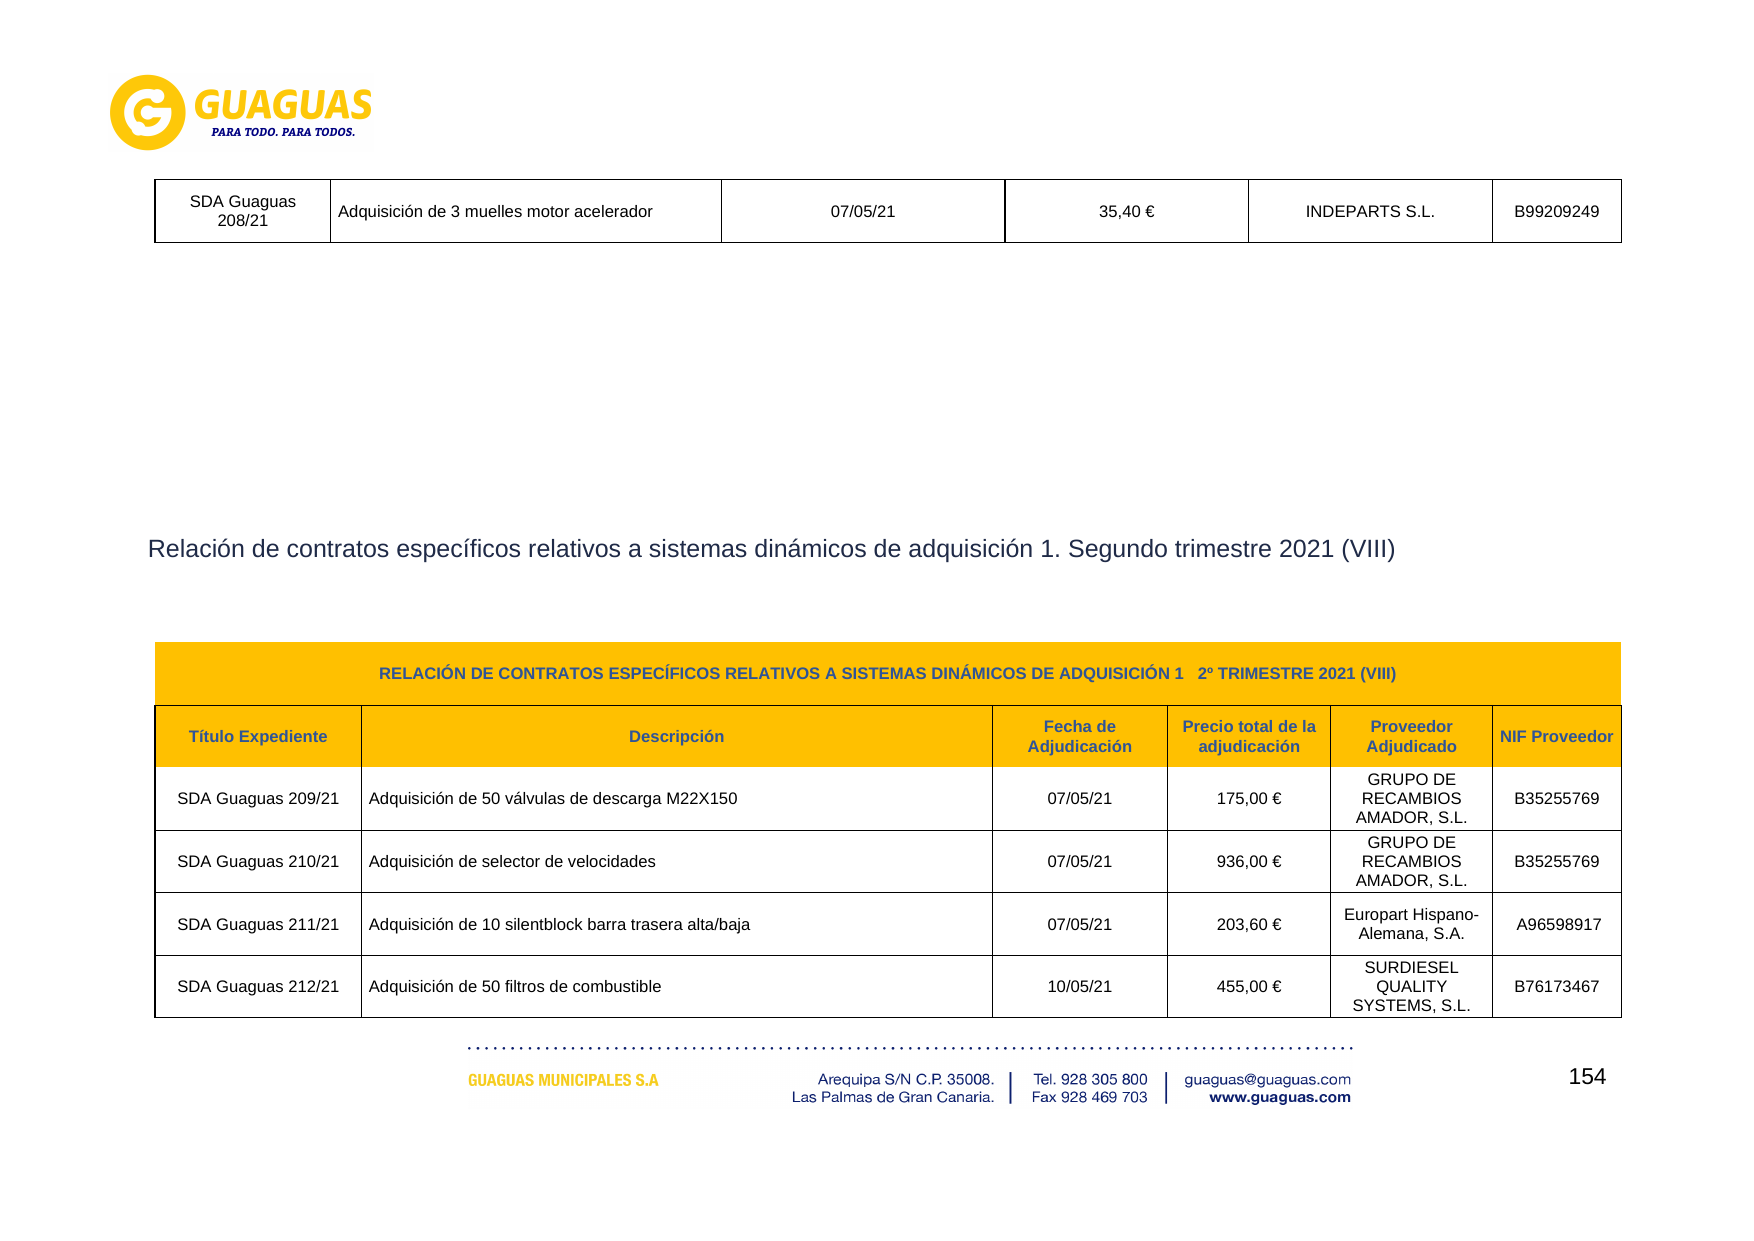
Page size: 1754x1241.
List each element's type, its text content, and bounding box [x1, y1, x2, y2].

table_cell Fecha de Adjudicación [993, 706, 1167, 767]
table_cell B99209249 [1493, 180, 1621, 242]
table_cell Descripción [362, 706, 992, 767]
table_cell Adquisición de 50 filtros de combustible [362, 956, 992, 1017]
table_cell Adquisición de 10 silentblock barra trasera alta/baja [362, 893, 992, 955]
table_cell 35,40 € [1006, 180, 1248, 242]
table_cell Título Expediente [156, 706, 361, 767]
table_cell Adquisición de selector de velocidades [362, 831, 992, 892]
table_cell SDA Guaguas 208/21 [156, 180, 330, 242]
table_cell SDA Guaguas 212/21 [156, 956, 361, 1017]
table_header RELACIÓN DE CONTRATOS ESPECÍFICOS RELATIVOS A SISTEMAS DINÁMICOS DE ADQUISICIÓN 1 2º TRIMESTRE 2021 (VIII) [155, 642, 1621, 705]
table_cell Adquisición de 3 muelles motor acelerador [331, 180, 721, 242]
table_cell Proveedor Adjudicado [1331, 706, 1492, 767]
table_cell 455,00 € [1168, 956, 1330, 1017]
table_cell Adquisición de 50 válvulas de descarga M22X150 [362, 767, 992, 830]
table_cell SDA Guaguas 210/21 [156, 831, 361, 892]
table_cell B76173467 [1493, 956, 1621, 1017]
table_cell 07/05/21 [993, 831, 1167, 892]
table_cell SDA Guaguas 211/21 [156, 893, 361, 955]
table_cell A96598917 [1493, 893, 1621, 955]
table_cell 203,60 € [1168, 893, 1330, 955]
table_cell B35255769 [1493, 767, 1621, 830]
table_cell GRUPO DE RECAMBIOS AMADOR, S.L. [1331, 831, 1492, 892]
table_cell 07/05/21 [722, 180, 1004, 242]
table_cell NIF Proveedor [1493, 706, 1621, 767]
table_cell 07/05/21 [993, 767, 1167, 830]
table_cell 07/05/21 [993, 893, 1167, 955]
table_cell GRUPO DE RECAMBIOS AMADOR, S.L. [1331, 767, 1492, 830]
table_cell SDA Guaguas 209/21 [156, 767, 361, 830]
table_cell SURDIESEL QUALITY SYSTEMS, S.L. [1331, 956, 1492, 1017]
table_cell 936,00 € [1168, 831, 1330, 892]
text Relación de contratos específicos relativos a sistemas dinámicos de adquisición 1. Segundo trimestre 2021 (VIII) [148, 534, 1606, 563]
table_cell Europart Hispano-Alemana, S.A. [1331, 893, 1492, 955]
table_cell Precio total de la adjudicación [1168, 706, 1330, 767]
table_cell B35255769 [1493, 831, 1621, 892]
table_cell 175,00 € [1168, 767, 1330, 830]
table_cell INDEPARTS S.L. [1249, 180, 1492, 242]
table_cell 10/05/21 [993, 956, 1167, 1017]
